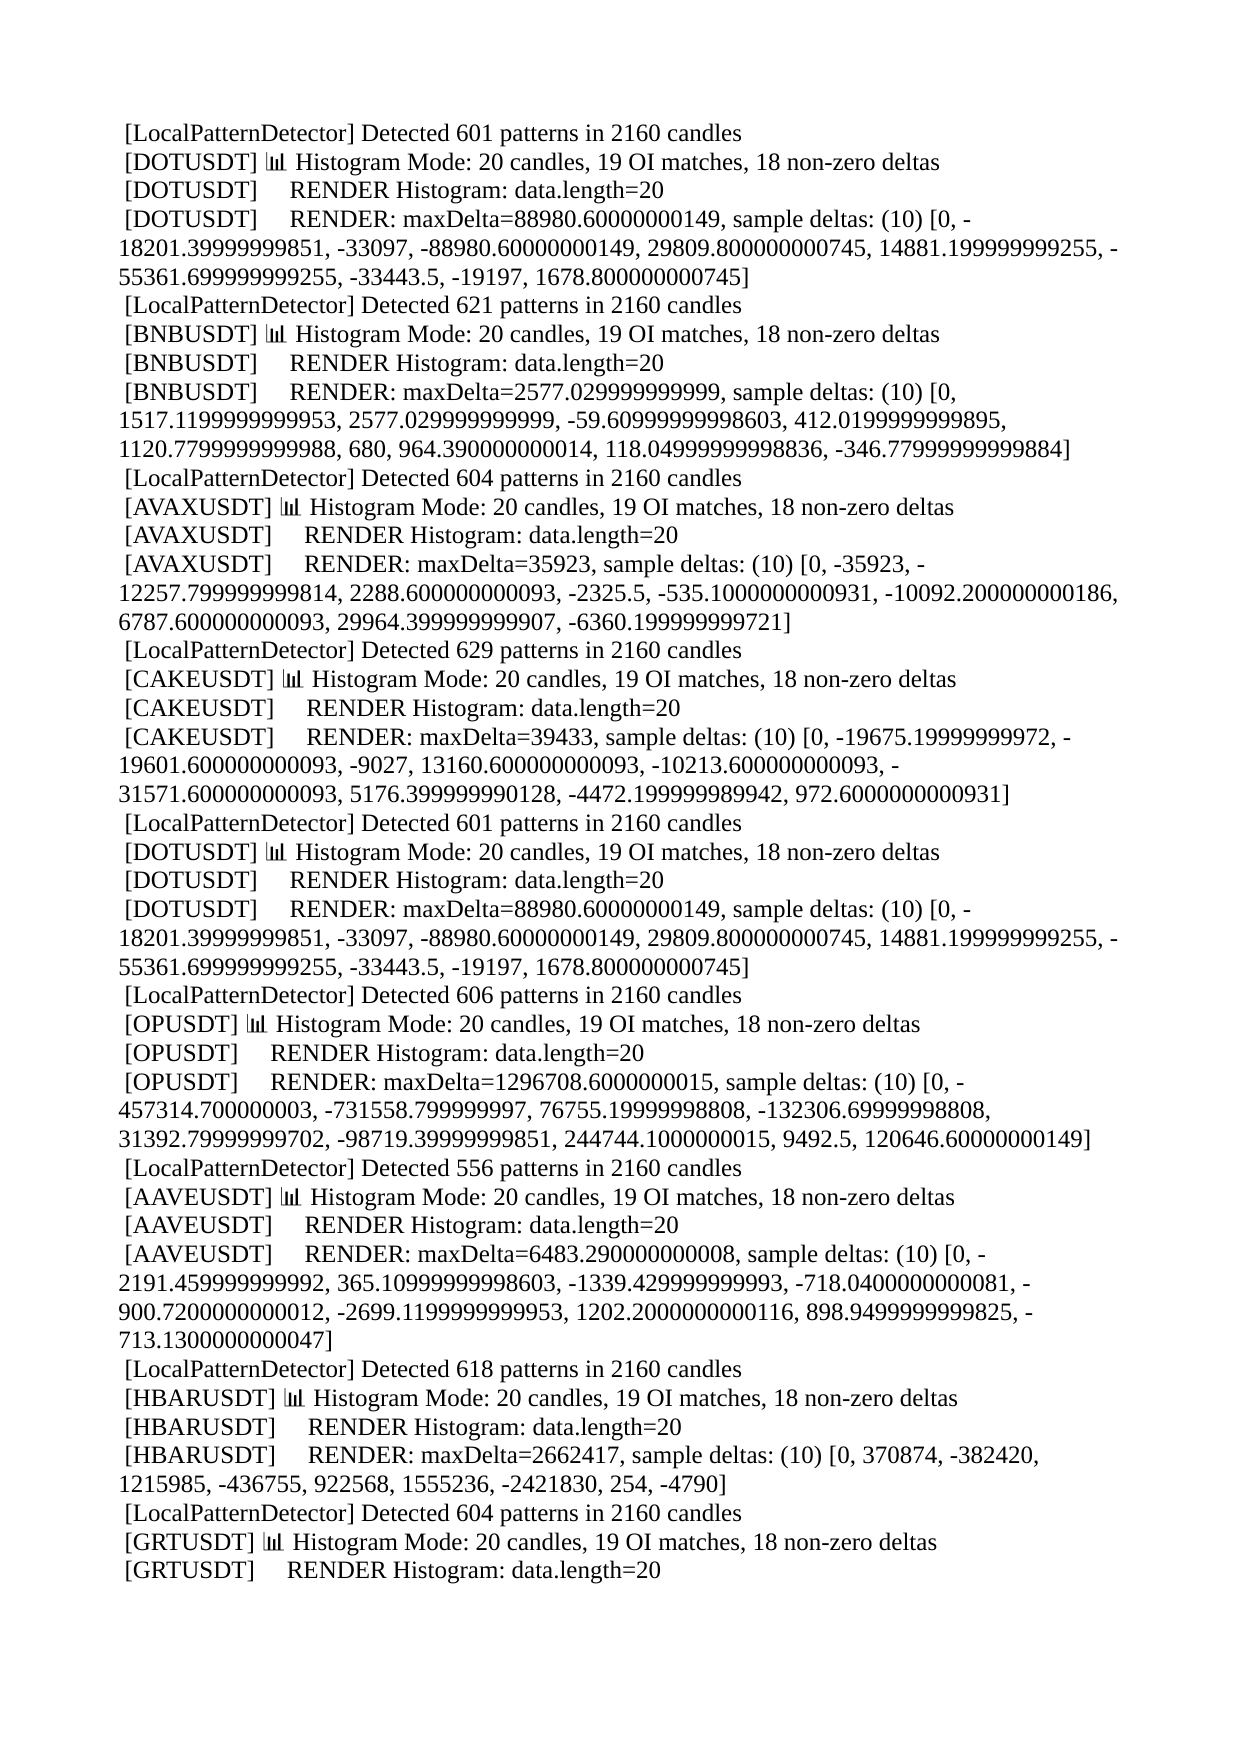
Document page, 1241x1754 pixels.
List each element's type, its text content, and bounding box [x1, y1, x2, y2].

text [LocalPatternDetector] Detected 604 patterns in 2160 candles [118, 463, 1122, 492]
text [AVAXUSDT] 🎨 RENDER Histogram: data.length=20 [118, 521, 1122, 549]
text [AAVEUSDT] 🎨 RENDER: maxDelta=6483.290000000008, sample deltas: (10) [0, -2191.459999999992, 365.10999999998603, -1339.429999999993, -718.0400000000081, -900.7200000000012, -2699.1199999999953, 1202.2000000000116, 898.9499999999825, -713.1300000000047] [118, 1239, 1122, 1354]
text [DOTUSDT] 📊 Histogram Mode: 20 candles, 19 OI matches, 18 non-zero deltas [118, 837, 1122, 866]
text [HBARUSDT] 🎨 RENDER: maxDelta=2662417, sample deltas: (10) [0, 370874, -382420, 1215985, -436755, 922568, 1555236, -2421830, 254, -4790] [118, 1441, 1122, 1498]
text [LocalPatternDetector] Detected 618 patterns in 2160 candles [118, 1354, 1122, 1383]
text [GRTUSDT] 🎨 RENDER Histogram: data.length=20 [118, 1556, 1122, 1584]
text [BNBUSDT] 📊 Histogram Mode: 20 candles, 19 OI matches, 18 non-zero deltas [118, 319, 1122, 348]
text [CAKEUSDT] 🎨 RENDER: maxDelta=39433, sample deltas: (10) [0, -19675.19999999972, -19601.600000000093, -9027, 13160.600000000093, -10213.600000000093, -31571.600000000093, 5176.399999990128, -4472.199999989942, 972.6000000000931] [118, 722, 1122, 808]
text [DOTUSDT] 🎨 RENDER Histogram: data.length=20 [118, 866, 1122, 894]
text [DOTUSDT] 📊 Histogram Mode: 20 candles, 19 OI matches, 18 non-zero deltas [118, 147, 1122, 176]
text [GRTUSDT] 📊 Histogram Mode: 20 candles, 19 OI matches, 18 non-zero deltas [118, 1527, 1122, 1556]
text [LocalPatternDetector] Detected 556 patterns in 2160 candles [118, 1153, 1122, 1182]
text [AVAXUSDT] 🎨 RENDER: maxDelta=35923, sample deltas: (10) [0, -35923, -12257.799999999814, 2288.600000000093, -2325.5, -535.1000000000931, -10092.200000000186, 6787.600000000093, 29964.399999999907, -6360.199999999721] [118, 549, 1122, 636]
text [OPUSDT] 📊 Histogram Mode: 20 candles, 19 OI matches, 18 non-zero deltas [118, 1009, 1122, 1038]
text [DOTUSDT] 🎨 RENDER: maxDelta=88980.60000000149, sample deltas: (10) [0, -18201.39999999851, -33097, -88980.60000000149, 29809.800000000745, 14881.199999999255, -55361.699999999255, -33443.5, -19197, 1678.800000000745] [118, 204, 1122, 291]
text [LocalPatternDetector] Detected 604 patterns in 2160 candles [118, 1498, 1122, 1527]
text [LocalPatternDetector] Detected 621 patterns in 2160 candles [118, 291, 1122, 319]
text [LocalPatternDetector] Detected 629 patterns in 2160 candles [118, 636, 1122, 664]
text [CAKEUSDT] 📊 Histogram Mode: 20 candles, 19 OI matches, 18 non-zero deltas [118, 664, 1122, 693]
text [BNBUSDT] 🎨 RENDER: maxDelta=2577.029999999999, sample deltas: (10) [0, 1517.1199999999953, 2577.029999999999, -59.60999999998603, 412.0199999999895, 1120.7799999999988, 680, 964.390000000014, 118.04999999998836, -346.77999999999884] [118, 377, 1122, 463]
text [CAKEUSDT] 🎨 RENDER Histogram: data.length=20 [118, 693, 1122, 722]
text [HBARUSDT] 📊 Histogram Mode: 20 candles, 19 OI matches, 18 non-zero deltas [118, 1383, 1122, 1412]
text [DOTUSDT] 🎨 RENDER Histogram: data.length=20 [118, 176, 1122, 204]
text [HBARUSDT] 🎨 RENDER Histogram: data.length=20 [118, 1412, 1122, 1441]
text [LocalPatternDetector] Detected 606 patterns in 2160 candles [118, 981, 1122, 1009]
text [BNBUSDT] 🎨 RENDER Histogram: data.length=20 [118, 348, 1122, 377]
text [OPUSDT] 🎨 RENDER Histogram: data.length=20 [118, 1038, 1122, 1067]
text [OPUSDT] 🎨 RENDER: maxDelta=1296708.6000000015, sample deltas: (10) [0, -457314.700000003, -731558.799999997, 76755.19999998808, -132306.69999998808, 31392.79999999702, -98719.39999999851, 244744.1000000015, 9492.5, 120646.60000000149] [118, 1067, 1122, 1153]
text [LocalPatternDetector] Detected 601 patterns in 2160 candles [118, 118, 1122, 147]
text [AVAXUSDT] 📊 Histogram Mode: 20 candles, 19 OI matches, 18 non-zero deltas [118, 492, 1122, 521]
text [DOTUSDT] 🎨 RENDER: maxDelta=88980.60000000149, sample deltas: (10) [0, -18201.39999999851, -33097, -88980.60000000149, 29809.800000000745, 14881.199999999255, -55361.699999999255, -33443.5, -19197, 1678.800000000745] [118, 894, 1122, 981]
text [LocalPatternDetector] Detected 601 patterns in 2160 candles [118, 808, 1122, 837]
text [AAVEUSDT] 📊 Histogram Mode: 20 candles, 19 OI matches, 18 non-zero deltas [118, 1182, 1122, 1211]
text [AAVEUSDT] 🎨 RENDER Histogram: data.length=20 [118, 1211, 1122, 1239]
